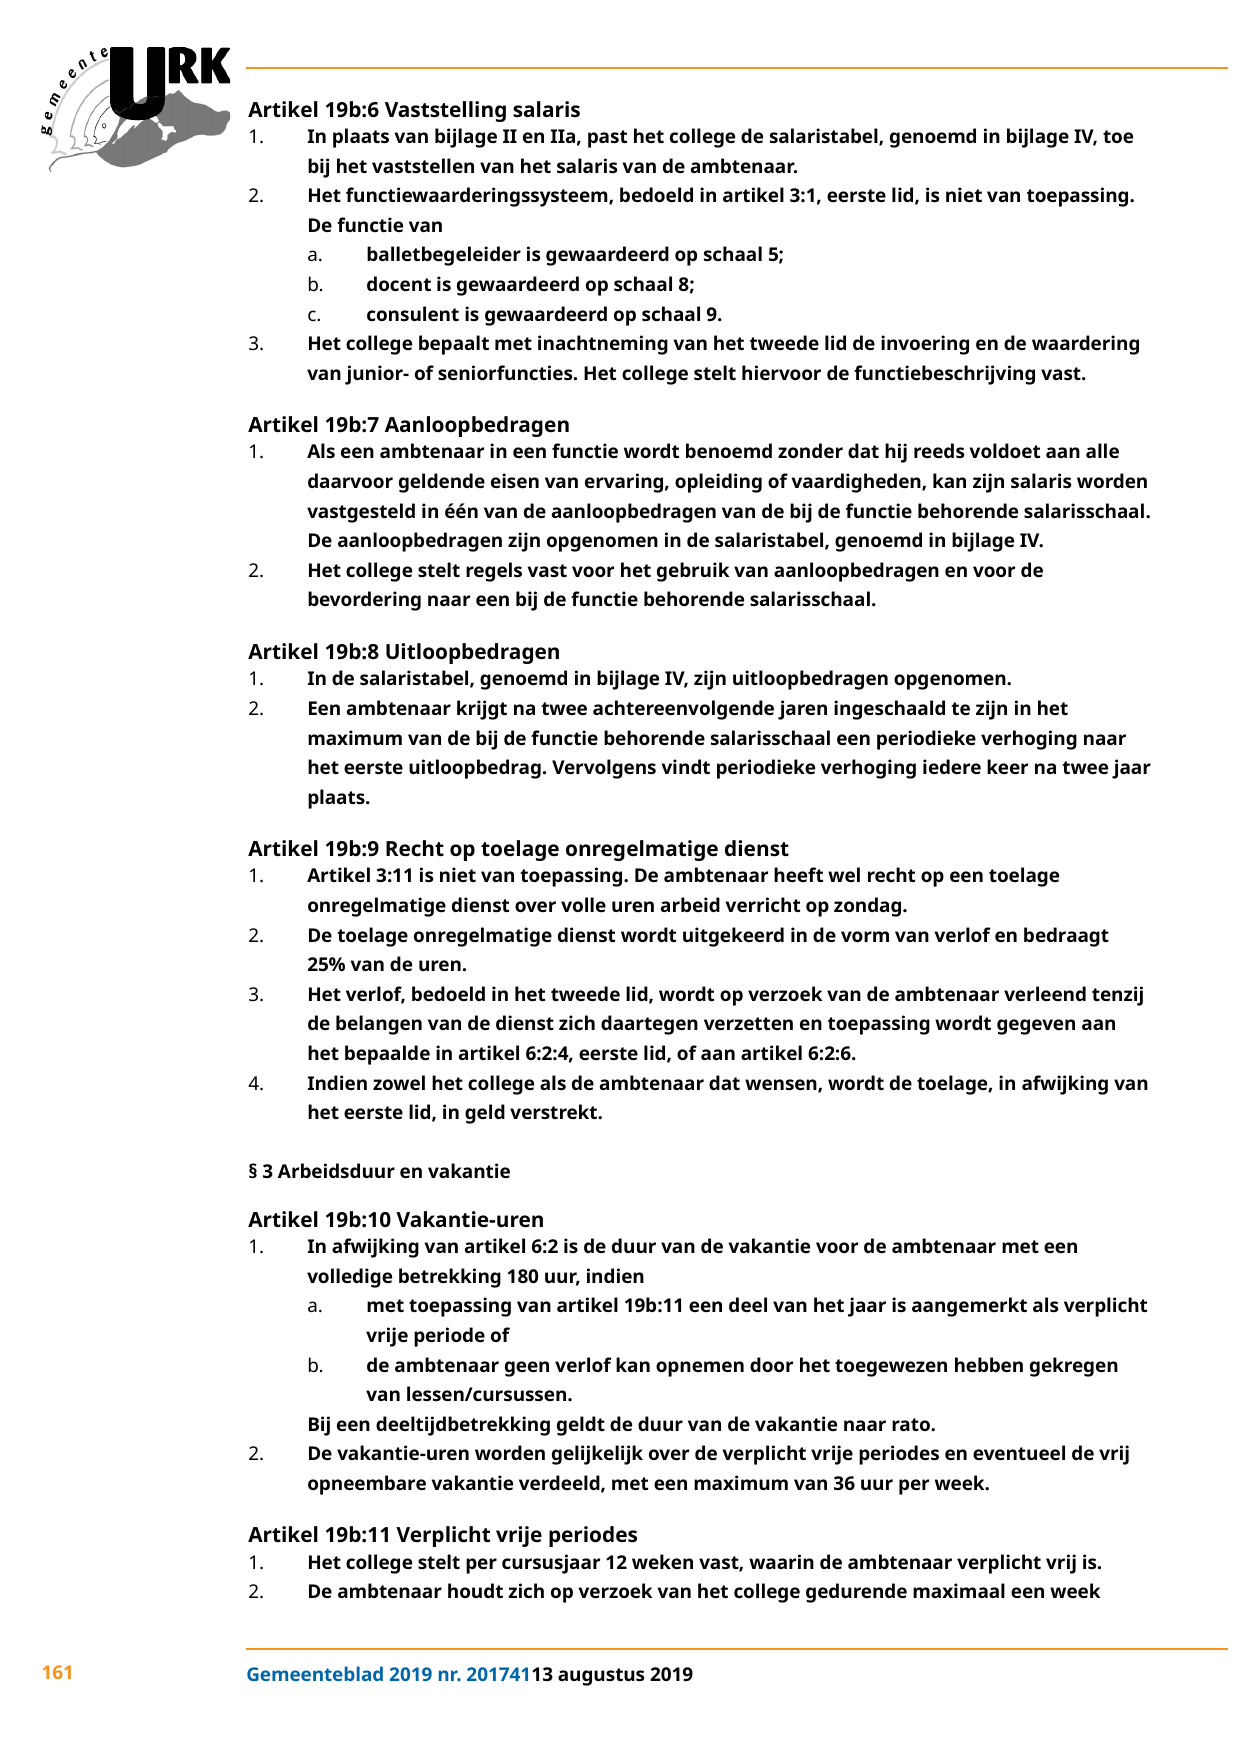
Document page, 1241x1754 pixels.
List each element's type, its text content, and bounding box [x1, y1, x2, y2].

list Indien zowel het college als de ambtenaar dat wensen, wordt de toelage, in afwijking van het eerste lid, in geld verstrekt. [248, 1070, 1152, 1125]
list consulent is gewaardeerd op schaal 9. [307, 301, 1152, 326]
list Bij een deeltijdbetrekking geldt de duur van de vakantie naar rato. [248, 1411, 1152, 1437]
list In de salaristabel, genoemd in bijlage IV, zijn uitloopbedragen opgenomen. [248, 666, 1152, 691]
list de ambtenaar geen verlof kan opnemen door het toegewezen hebben gekregen van lessen/cursussen. [307, 1352, 1152, 1407]
text Artikel 19b:9 Recht op toelage onregelmatige dienst [248, 834, 1152, 863]
list balletbegeleider is gewaardeerd op schaal 5; [307, 242, 1152, 267]
text § 3 Arbeidsduur en vakantie [248, 1158, 1152, 1184]
text Artikel 19b:10 Vakantie-uren [248, 1205, 1152, 1233]
list De ambtenaar houdt zich op verzoek van het college gedurende maximaal een week [248, 1579, 1152, 1604]
list Artikel 3:11 is niet van toepassing. De ambtenaar heeft wel recht op een toelage onregelmatige dienst over volle uren arbeid verricht op zondag. [248, 863, 1152, 918]
list Het college stelt regels vast voor het gebruik van aanloopbedragen en voor de bevordering naar een bij de functie behorende salarisschaal. [248, 557, 1152, 612]
list In plaats van bijlage II en IIa, past het college de salaristabel, genoemd in bijlage IV, toe bij het vaststellen van het salaris van de ambtenaar. [248, 123, 1152, 178]
list Het functiewaarderingssysteem, bedoeld in artikel 3:1, eerste lid, is niet van toepassing. De functie van [248, 182, 1152, 238]
list De toelage onregelmatige dienst wordt uitgekeerd in de vorm van verlof en bedraagt 25% van de uren. [248, 922, 1152, 977]
list Het college stelt per cursusjaar 12 weken vast, waarin de ambtenaar verplicht vrij is. [248, 1549, 1152, 1575]
list Het college bepaalt met inachtneming van het tweede lid de invoering en de waardering van junior- of seniorfuncties. Het college stelt hiervoor de functiebeschrijving vast. [248, 330, 1152, 386]
list Een ambtenaar krijgt na twee achtereenvolgende jaren ingeschaald te zijn in het maximum van de bij de functie behorende salarisschaal een periodieke verhoging naar het eerste uitloopbedrag. Vervolgens vindt periodieke verhoging iedere keer na twee jaar plaats. [248, 695, 1152, 809]
list Als een ambtenaar in een functie wordt benoemd zonder dat hij reeds voldoet aan alle daarvoor geldende eisen van ervaring, opleiding of vaardigheden, kan zijn salaris worden vastgesteld in één van de aanloopbedragen van de bij de functie behorende salarisschaal. De aanloopbedragen zijn opgenomen in de salaristabel, genoemd in bijlage IV. [248, 439, 1152, 553]
list met toepassing van artikel 19b:11 een deel van het jaar is aangemerkt als verplicht vrije periode of [307, 1293, 1152, 1348]
picture [41, 47, 231, 172]
list De vakantie-uren worden gelijkelijk over de verplicht vrije periodes en eventueel de vrij opneembare vakantie verdeeld, met een maximum van 36 uur per week. [248, 1441, 1152, 1496]
list In afwijking van artikel 6:2 is de duur van de vakantie voor de ambtenaar met een volledige betrekking 180 uur, indien [248, 1233, 1152, 1289]
list Het verlof, bedoeld in het tweede lid, wordt op verzoek van de ambtenaar verleend tenzij de belangen van de dienst zich daartegen verzetten en toepassing wordt gegeven aan het bepaalde in artikel 6:2:4, eerste lid, of aan artikel 6:2:6. [248, 981, 1152, 1066]
list docent is gewaardeerd op schaal 8; [307, 271, 1152, 297]
text Artikel 19b:8 Uitloopbedragen [248, 637, 1152, 666]
text Artikel 19b:7 Aanloopbedragen [248, 410, 1152, 439]
text Artikel 19b:11 Verplicht vrije periodes [248, 1521, 1152, 1549]
text Artikel 19b:6 Vaststelling salaris [248, 95, 1152, 123]
